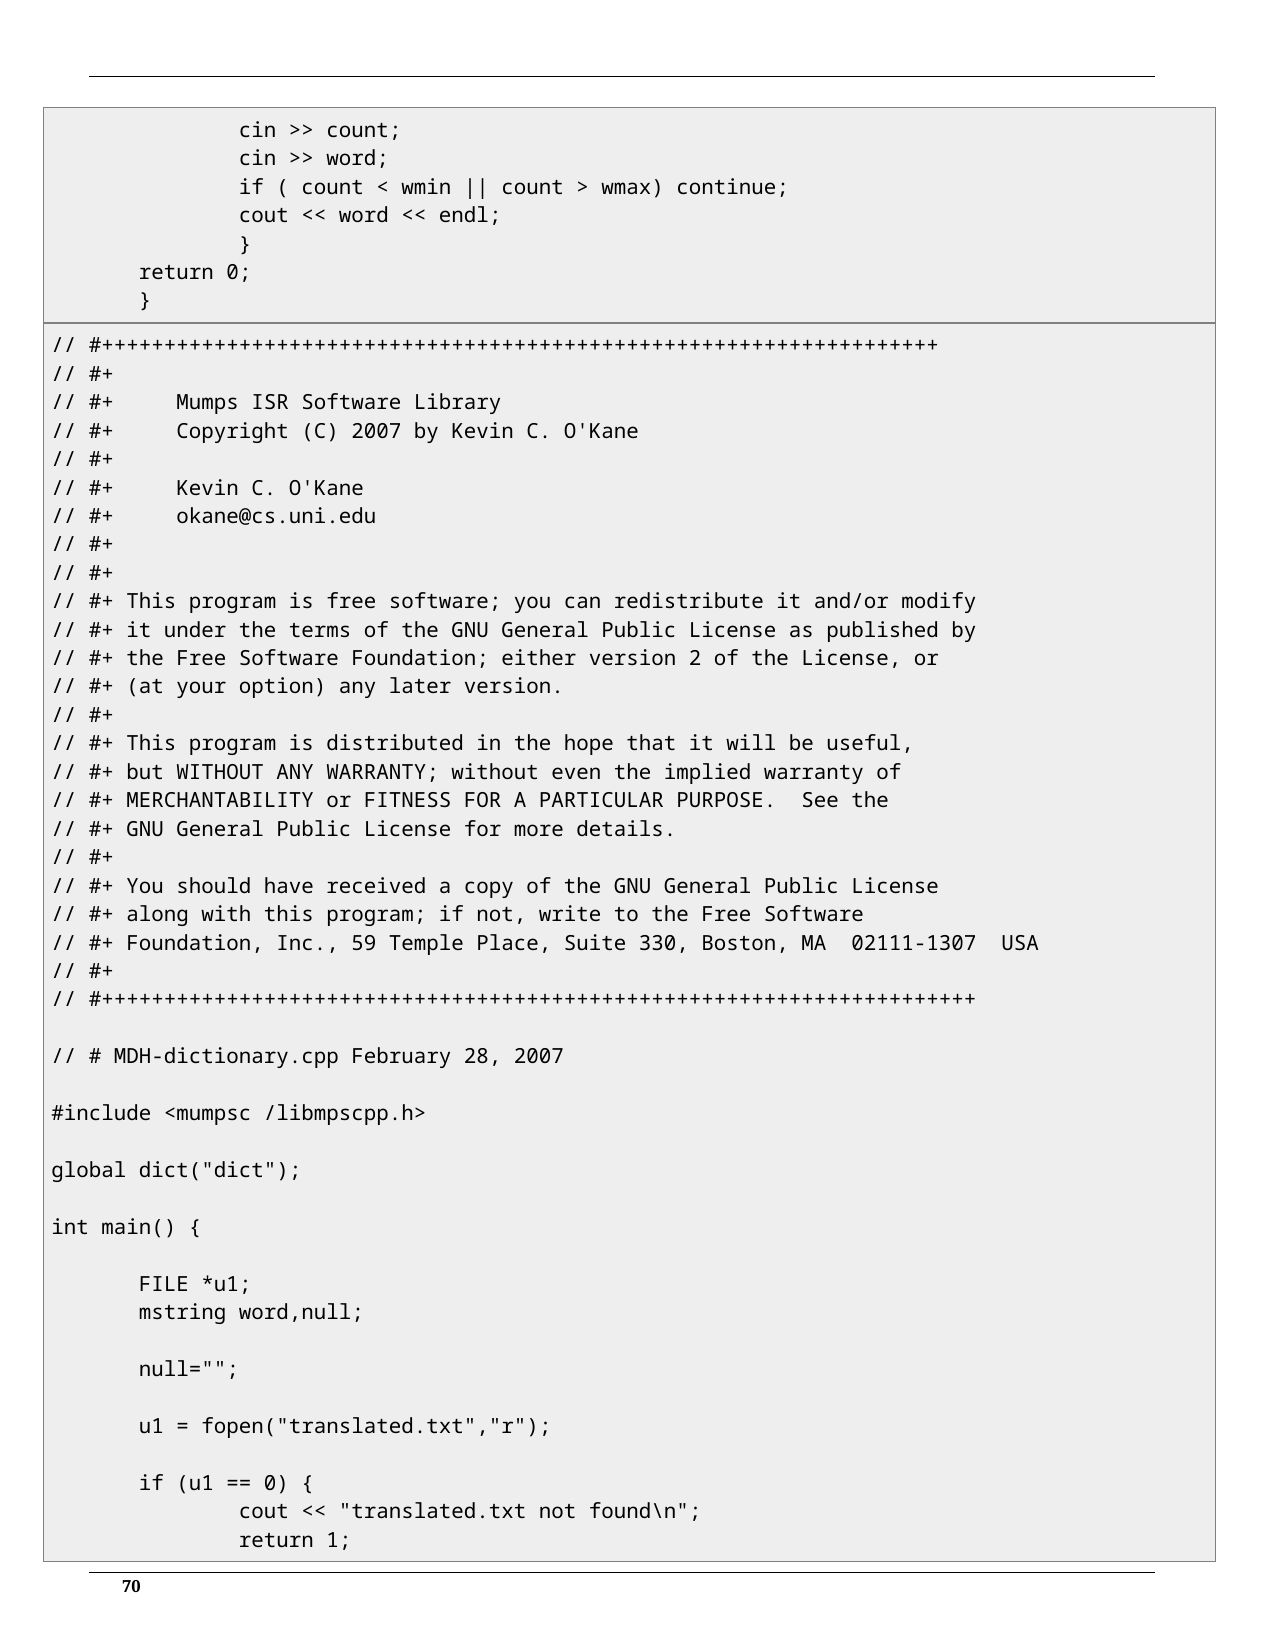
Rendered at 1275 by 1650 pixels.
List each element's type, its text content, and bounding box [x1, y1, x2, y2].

table_header // #+++++++++++++++++++++++++++++++++++++++++++++++++++++++++++++++++++ // #+ // #+ Mumps ISR Software Library // #+ Copyright (C) 2007 by Kevin C. O'Kane // #+ // #+ Kevin C. O'Kane // #+ okane@cs.uni.edu // #+ // #+ // #+ This program is free software; you can redistribute it and/or modify // #+ it under the terms of the GNU General Public License as published by // #+ the Free Software Foundation; either version 2 of the License, or // #+ (at your option) any later version. // #+ // #+ This program is distributed in the hope that it will be useful, // #+ but WITHOUT ANY WARRANTY; without even the implied warranty of // #+ MERCHANTABILITY or FITNESS FOR A PARTICULAR PURPOSE. See the // #+ GNU General Public License for more details. // #+ // #+ You should have received a copy of the GNU General Public License // #+ along with this program; if not, write to the Free Software // #+ Foundation, Inc., 59 Temple Place, Suite 330, Boston, MA 02111-1307 USA // #+ // #++++++++++++++++++++++++++++++++++++++++++++++++++++++++++++++++++++++ // # MDH-dictionary.cpp February 28, 2007 #include <mumpsc /libmpscpp.h> global dict("dict"); int main() { FILE *u1; mstring word,null; null=""; u1 = fopen("translated.txt","r"); if (u1 == 0) { cout << "translated.txt not found\n"; return 1; [44, 324, 1215, 1561]
table_header cin >> count; cin >> word; if ( count < wmin || count > wmax) continue; cout << word << endl; } return 0; } [44, 108, 1215, 322]
